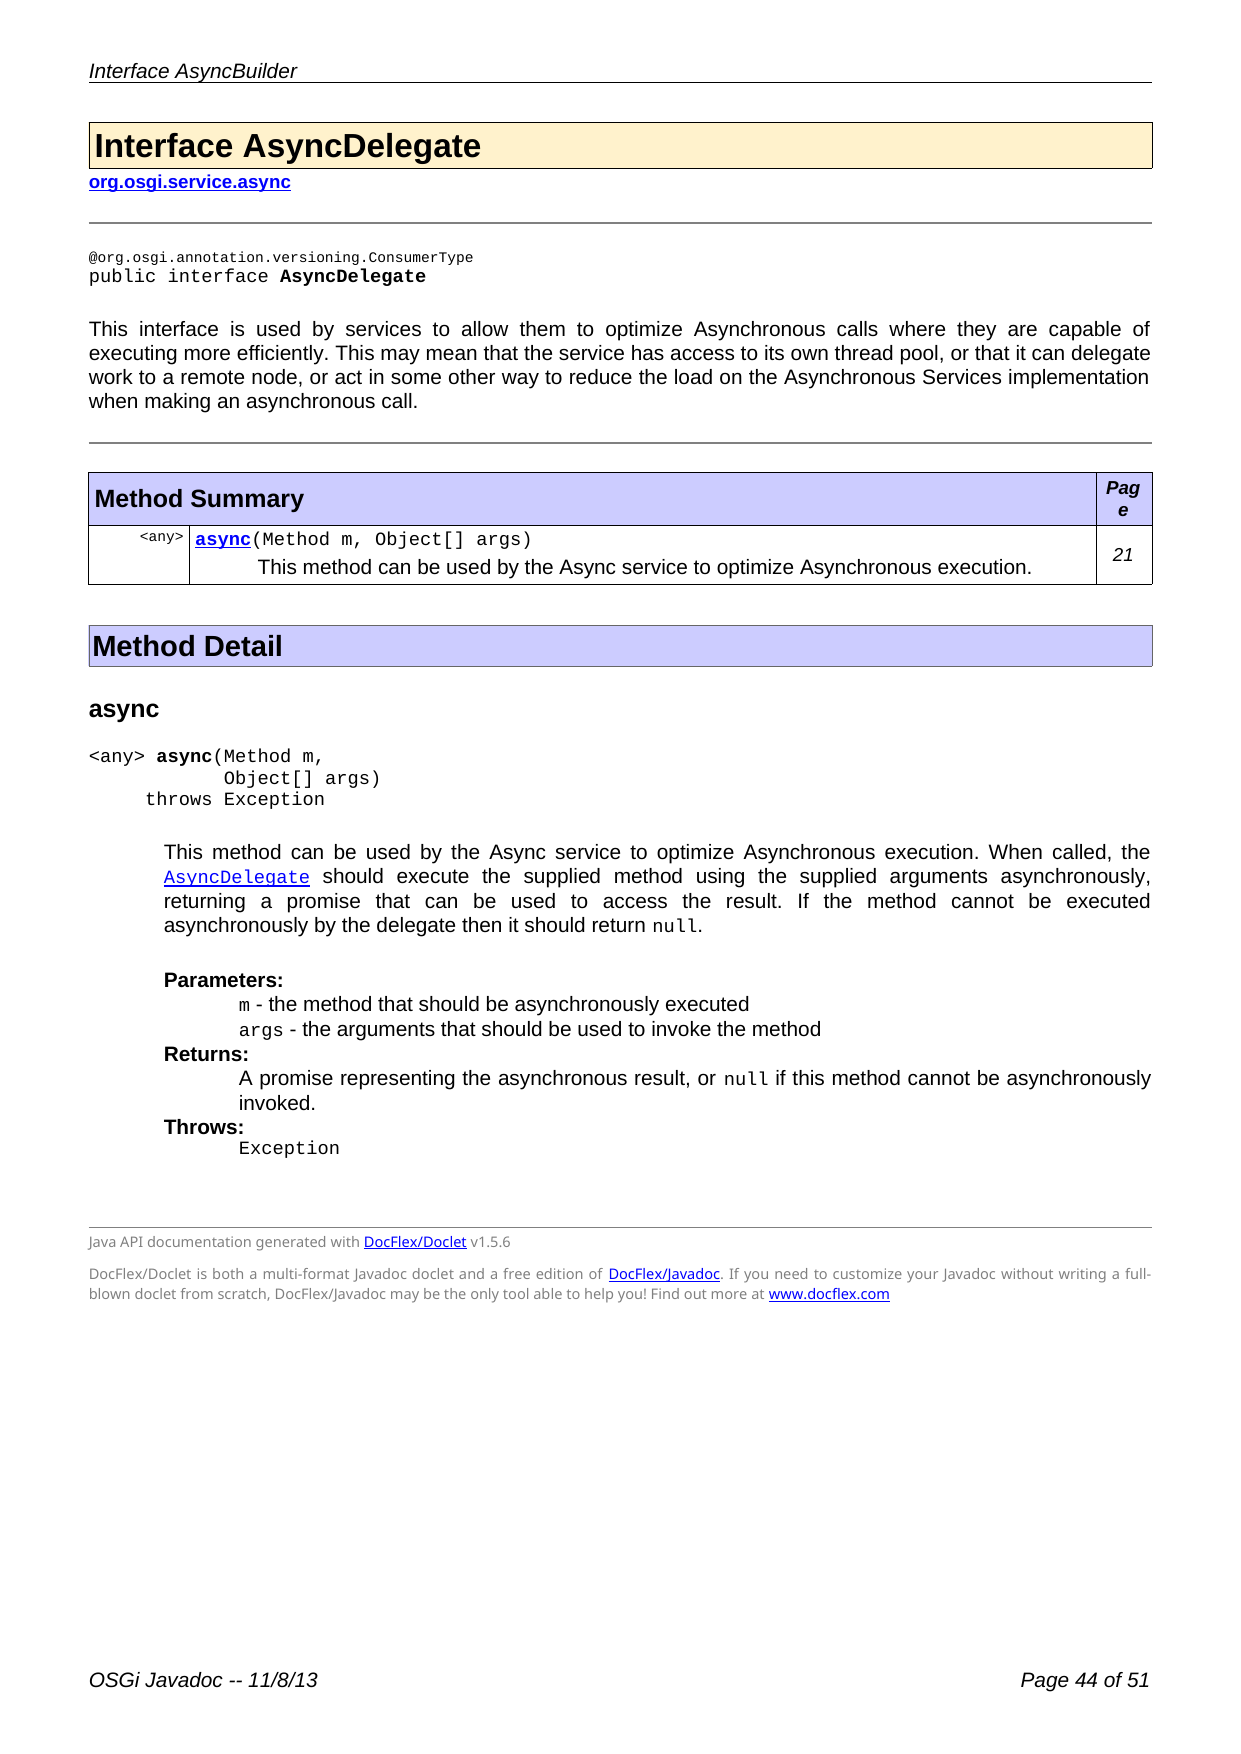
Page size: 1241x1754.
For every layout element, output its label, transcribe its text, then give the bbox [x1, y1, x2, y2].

text Exception [238, 1139, 1152, 1160]
text <any> async(Method m, Object[] args) throws Exception [88, 747, 1152, 811]
text Throws: [163, 1115, 1152, 1139]
subtitle Method Detail [90, 626, 1152, 666]
text Parameters: [163, 968, 1152, 992]
subtitle async [88, 694, 1152, 723]
text A promise representing the asynchronous result, or null if this method cannot be asynchronously invoked. [238, 1066, 1152, 1115]
text This interface is used by services to allow them to optimize Asynchronous calls where they are capable of executing more efficiently. This may mean that the service has access to its own thread pool, or that it can delegate work to a remote node, or act in some other way to reduce the load on the Asynchronous Services implementation when making an asynchronous call. [88, 317, 1152, 413]
table_cell [1097, 526, 1152, 584]
text Java API documentation generated with DocFlex/Doclet v1.5.6 [88, 1228, 1152, 1251]
table_cell async(Method m, Object[] args) This method can be used by the Async service to optimize Asynchronous execution. [190, 526, 1096, 584]
text @org.osgi.annotation.versioning.ConsumerType public interface AsyncDelegate [88, 250, 1152, 288]
text Returns: [163, 1042, 1152, 1066]
text DocFlex/Doclet is both a multi-format Javadoc doclet and a free edition of DocFlex/Javadoc. If you need to customize your Javadoc without writing a full-blown doclet from scratch, DocFlex/Javadoc may be the only tool able to help you! Find out more at www.docflex.com [88, 1264, 1152, 1304]
text org.osgi.service.async [88, 171, 1152, 193]
subtitle Interface AsyncDelegate [90, 123, 1152, 168]
table_cell <any> [89, 526, 189, 584]
table_header Page [1097, 473, 1152, 525]
text args - the arguments that should be used to invoke the method [238, 1017, 1152, 1042]
text m - the method that should be asynchronously executed [238, 992, 1152, 1017]
table_header Method Summary [89, 473, 1096, 525]
text This method can be used by the Async service to optimize Asynchronous execution. When called, the AsyncDelegate should execute the supplied method using the supplied arguments asynchronously, returning a promise that can be used to access the result. If the method cannot be executed asynchronously by the delegate then it should return null. [163, 840, 1152, 938]
